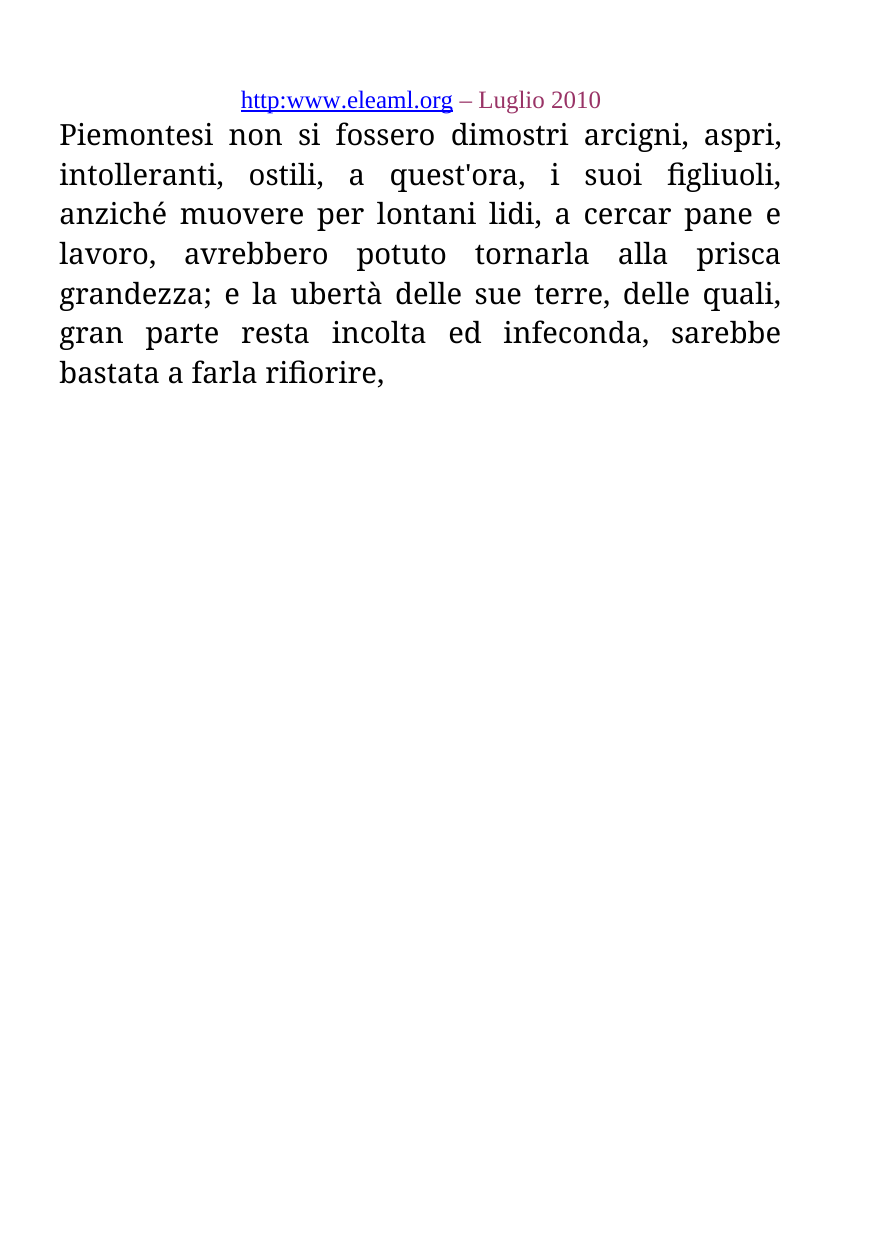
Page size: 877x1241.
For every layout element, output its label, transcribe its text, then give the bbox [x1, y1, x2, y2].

text Piemontesi non si fossero dimostri arcigni, aspri, intolleranti, ostili, a quest'ora, i suoi figliuoli, anziché muovere per lontani lidi, a cercar pane e lavoro, avrebbero potuto tornarla alla prisca grandezza; e la ubertà delle sue terre, delle quali, gran parte resta incolta ed infeconda, sarebbe bastata a farla rifiorire, [59, 114, 782, 392]
